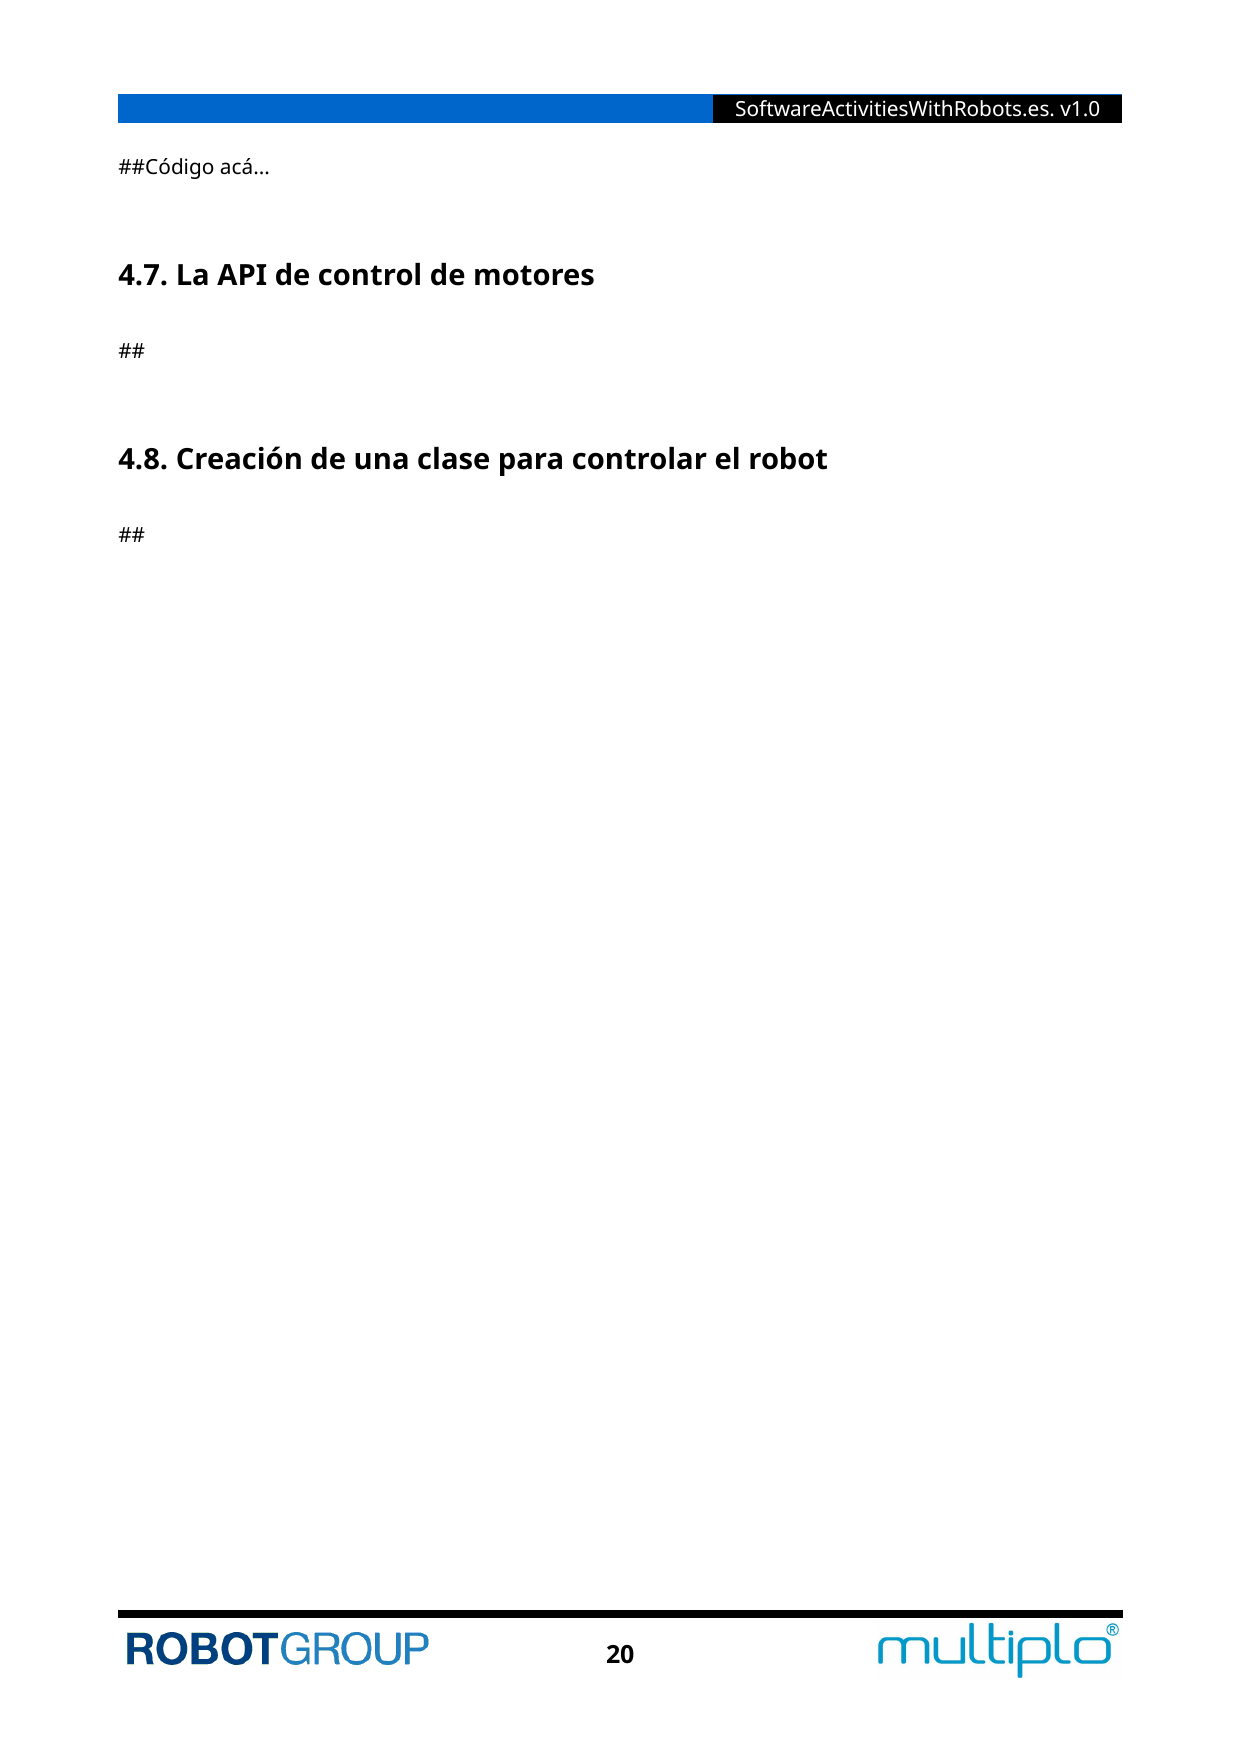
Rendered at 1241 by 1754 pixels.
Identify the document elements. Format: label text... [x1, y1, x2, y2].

picture [118, 1622, 434, 1673]
picture [877, 1622, 1123, 1679]
text ## [118, 336, 1122, 365]
text 4.8. Creación de una clase para controlar el robot [118, 438, 1122, 478]
text ## [118, 520, 1122, 548]
text ##Código acá... [118, 152, 1122, 181]
text 4.7. La API de control de motores [118, 254, 1122, 294]
